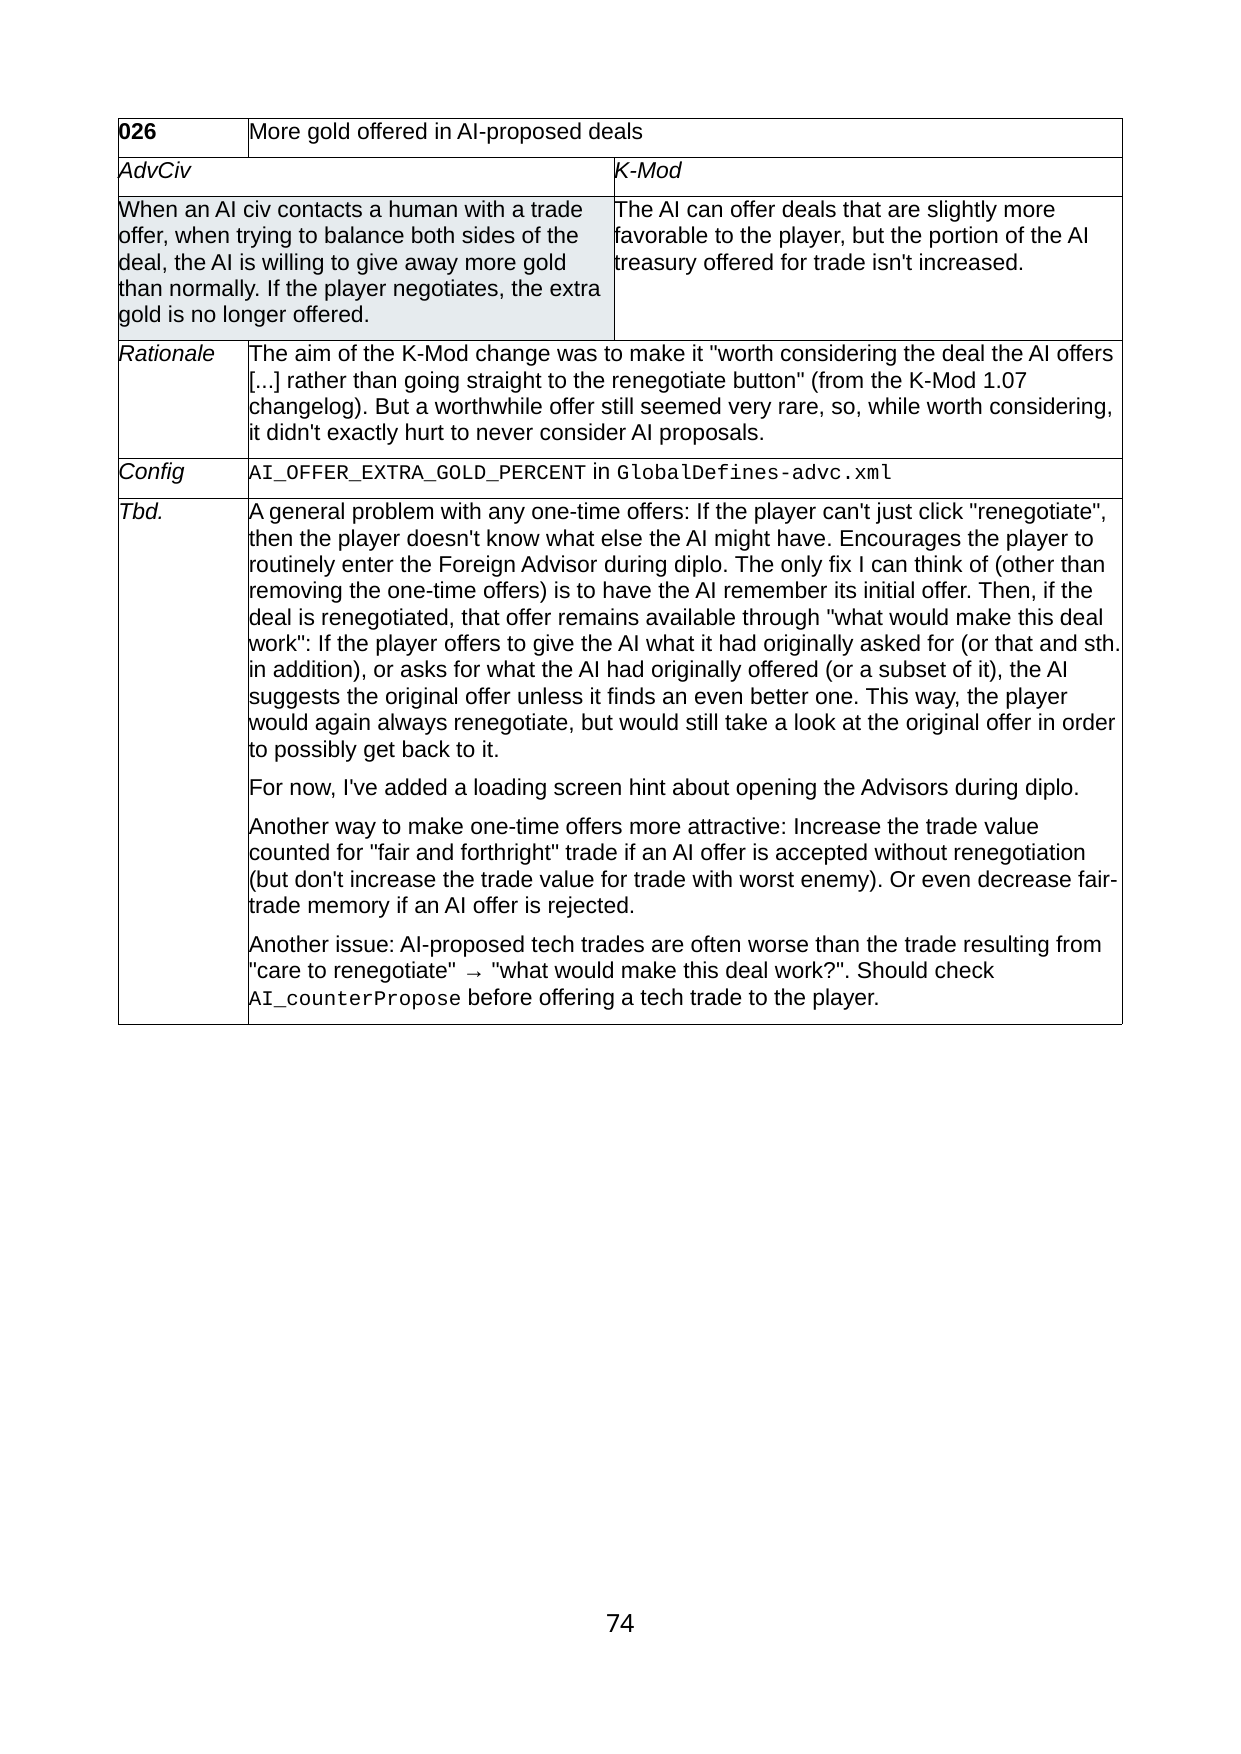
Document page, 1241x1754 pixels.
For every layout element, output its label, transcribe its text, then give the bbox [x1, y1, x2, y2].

table_cell K-Mod [615, 158, 1122, 196]
table_cell The AI can offer deals that are slightly more favorable to the player, but the portion of the AI treasury offered for trade isn't increased. [615, 197, 1122, 340]
table_cell Rationale [119, 341, 248, 458]
table_cell When an AI civ contacts a human with a trade offer, when trying to balance both sides of the deal, the AI is willing to give away more gold than normally. If the player negotiates, the extra gold is no longer offered. [119, 197, 614, 340]
table_cell Config [119, 459, 248, 498]
table_cell AI_OFFER_EXTRA_GOLD_PERCENT in GlobalDefines-advc.xml [249, 459, 1122, 498]
table_header 026 [119, 119, 248, 157]
table_cell Tbd. [119, 499, 248, 1024]
table_cell The aim of the K-Mod change was to make it "worth considering the deal the AI offers [...] rather than going straight to the renegotiate button" (from the K-Mod 1.07 changelog). But a worthwhile offer still seemed very rare, so, while worth considering, it didn't exactly hurt to never consider AI proposals. [249, 341, 1122, 458]
table_cell AdvCiv [119, 158, 614, 196]
table_header More gold offered in AI-proposed deals [249, 119, 1122, 157]
table_cell A general problem with any one-time offers: If the player can't just click "renegotiate", then the player doesn't know what else the AI might have. Encourages the player to routinely enter the Foreign Advisor during diplo. The only fix I can think of (other than removing the one-time offers) is to have the AI remember its initial offer. Then, if the deal is renegotiated, that offer remains available through "what would make this deal work": If the player offers to give the AI what it had originally asked for (or that and sth. in addition), or asks for what the AI had originally offered (or a subset of it), the AI suggests the original offer unless it finds an even better one. This way, the player would again always renegotiate, but would still take a look at the original offer in order to possibly get back to it. For now, I've added a loading screen hint about opening the Advisors during diplo. Another way to make one-time offers more attractive: Increase the trade value counted for "fair and forthright" trade if an AI offer is accepted without renegotiation (but don't increase the trade value for trade with worst enemy). Or even decrease fair-trade memory if an AI offer is rejected. Another issue: AI-proposed tech trades are often worse than the trade resulting from "care to renegotiate" → "what would make this deal work?". Should check AI_counterPropose before offering a tech trade to the player. [249, 499, 1122, 1024]
